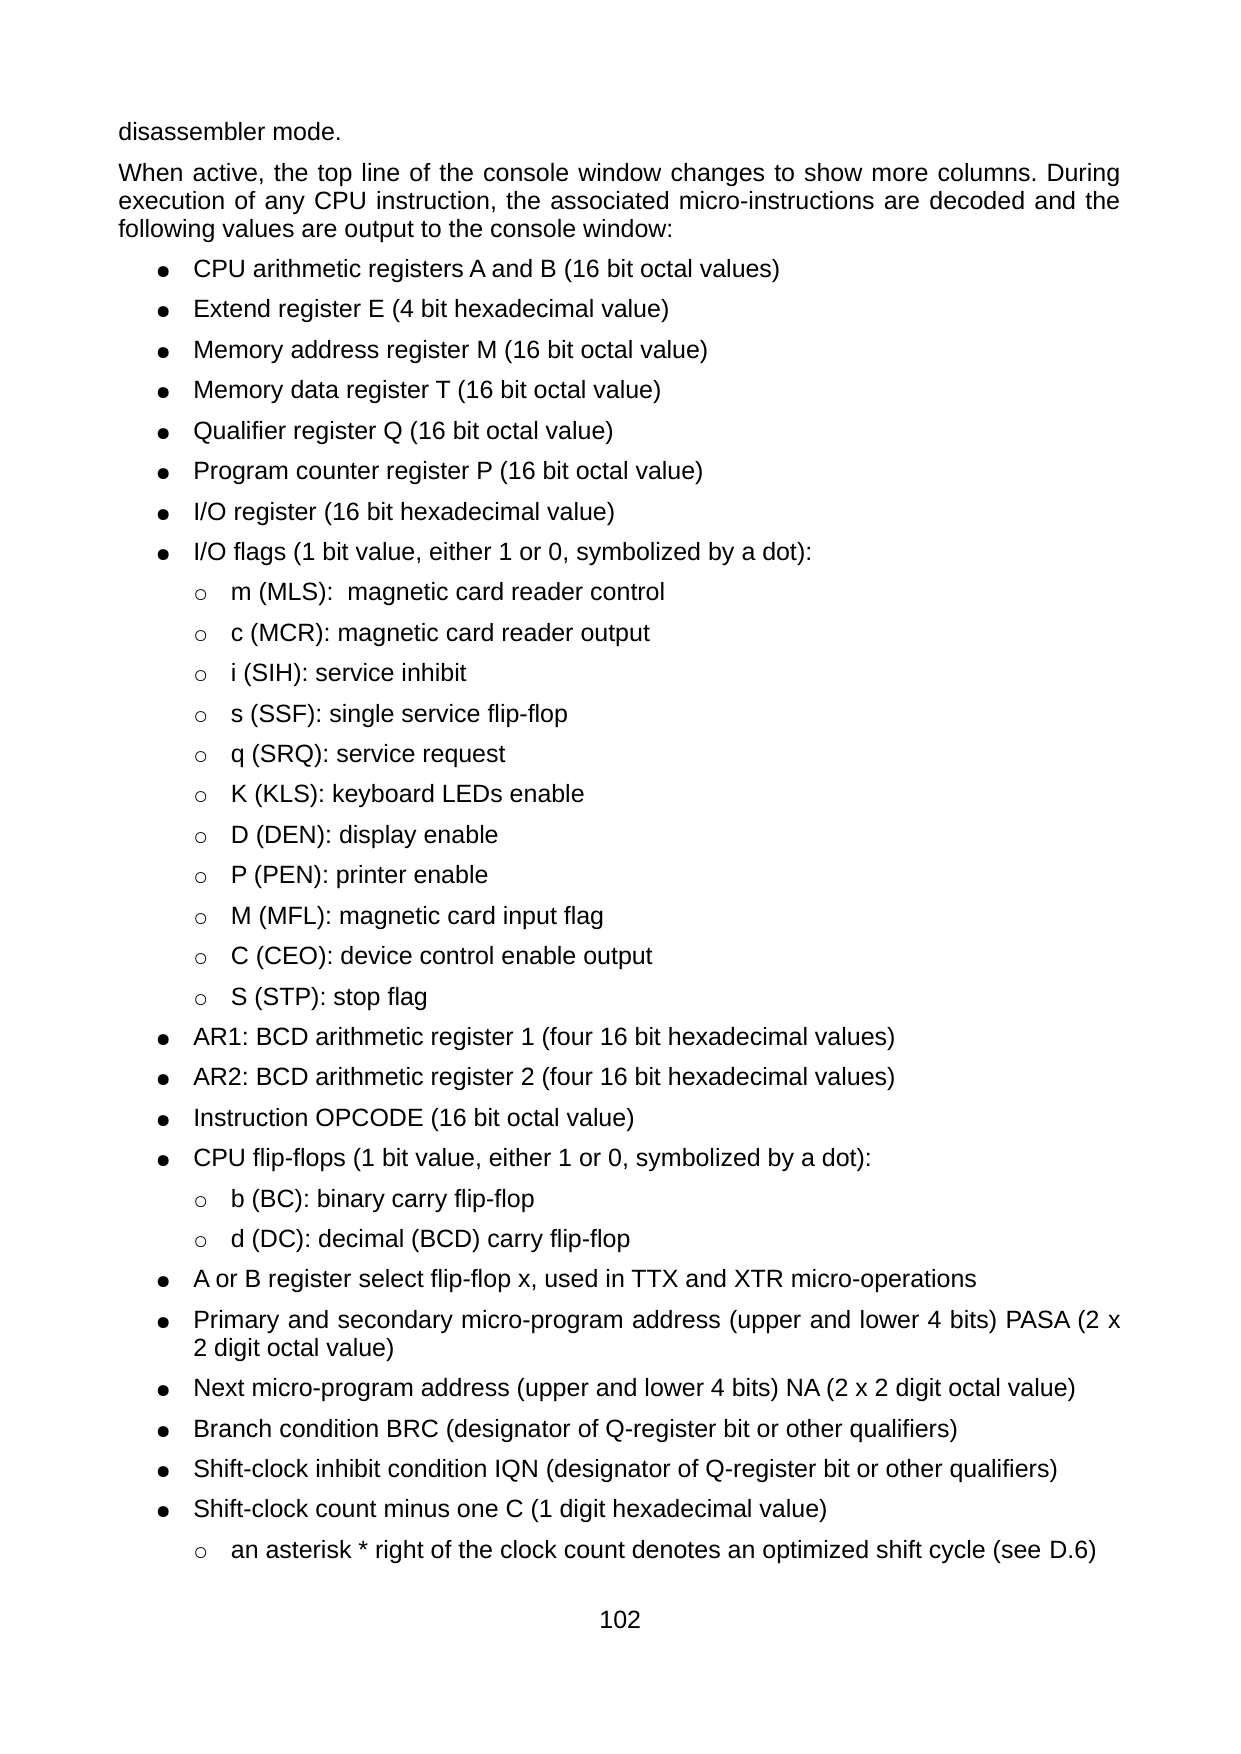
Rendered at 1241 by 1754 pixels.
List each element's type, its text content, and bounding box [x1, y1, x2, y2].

list CPU arithmetic registers A and B (16 bit octal values) [156, 255, 1122, 283]
list AR2: BCD arithmetic register 2 (four 16 bit hexadecimal values) [156, 1063, 1122, 1091]
list Shift-clock count minus one C (1 digit hexadecimal value) [156, 1495, 1122, 1523]
text When active, the top line of the console window changes to show more columns. During execution of any CPU instruction, the associated micro-instructions are decoded and the following values are output to the console window: [118, 158, 1122, 242]
list Extend register E (4 bit hexadecimal value) [156, 295, 1122, 323]
list s (SSF): single service flip-flop [193, 699, 1122, 727]
text disassembler mode. [118, 118, 1122, 146]
list Memory address register M (16 bit octal value) [156, 336, 1122, 363]
list C (CEO): device control enable output [193, 942, 1122, 970]
list I/O register (16 bit hexadecimal value) [156, 497, 1122, 525]
list Instruction OPCODE (16 bit octal value) [156, 1103, 1122, 1131]
list m (MLS): magnetic card reader control [193, 578, 1122, 606]
list CPU flip-flops (1 bit value, either 1 or 0, symbolized by a dot): [156, 1144, 1122, 1172]
list M (MFL): magnetic card input flag [193, 901, 1122, 929]
list q (SRQ): service request [193, 740, 1122, 768]
list Primary and secondary micro-program address (upper and lower 4 bits) PASA (2 x 2 digit octal value) [156, 1306, 1122, 1361]
list d (DC): decimal (BCD) carry flip-flop [193, 1225, 1122, 1253]
list AR1: BCD arithmetic register 1 (four 16 bit hexadecimal values) [156, 1023, 1122, 1051]
list K (KLS): keyboard LEDs enable [193, 780, 1122, 808]
list b (BC): binary carry flip-flop [193, 1184, 1122, 1212]
list S (STP): stop flag [193, 982, 1122, 1010]
list Qualifier register Q (16 bit octal value) [156, 416, 1122, 444]
list I/O flags (1 bit value, either 1 or 0, symbolized by a dot): [156, 538, 1122, 566]
list Shift-clock inhibit condition IQN (designator of Q-register bit or other qualifiers) [156, 1455, 1122, 1483]
list Memory data register T (16 bit octal value) [156, 376, 1122, 404]
list Program counter register P (16 bit octal value) [156, 457, 1122, 485]
list A or B register select flip-flop x, used in TTX and XTR micro-operations [156, 1265, 1122, 1293]
list an asterisk * right of the clock count denotes an optimized shift cycle (see D.6) [193, 1536, 1122, 1563]
list Next micro-program address (upper and lower 4 bits) NA (2 x 2 digit octal value) [156, 1374, 1122, 1402]
list P (PEN): printer enable [193, 861, 1122, 889]
list D (DEN): display enable [193, 821, 1122, 848]
list i (SIH): service inhibit [193, 659, 1122, 687]
list c (MCR): magnetic card reader output [193, 618, 1122, 646]
list Branch condition BRC (designator of Q-register bit or other qualifiers) [156, 1414, 1122, 1442]
